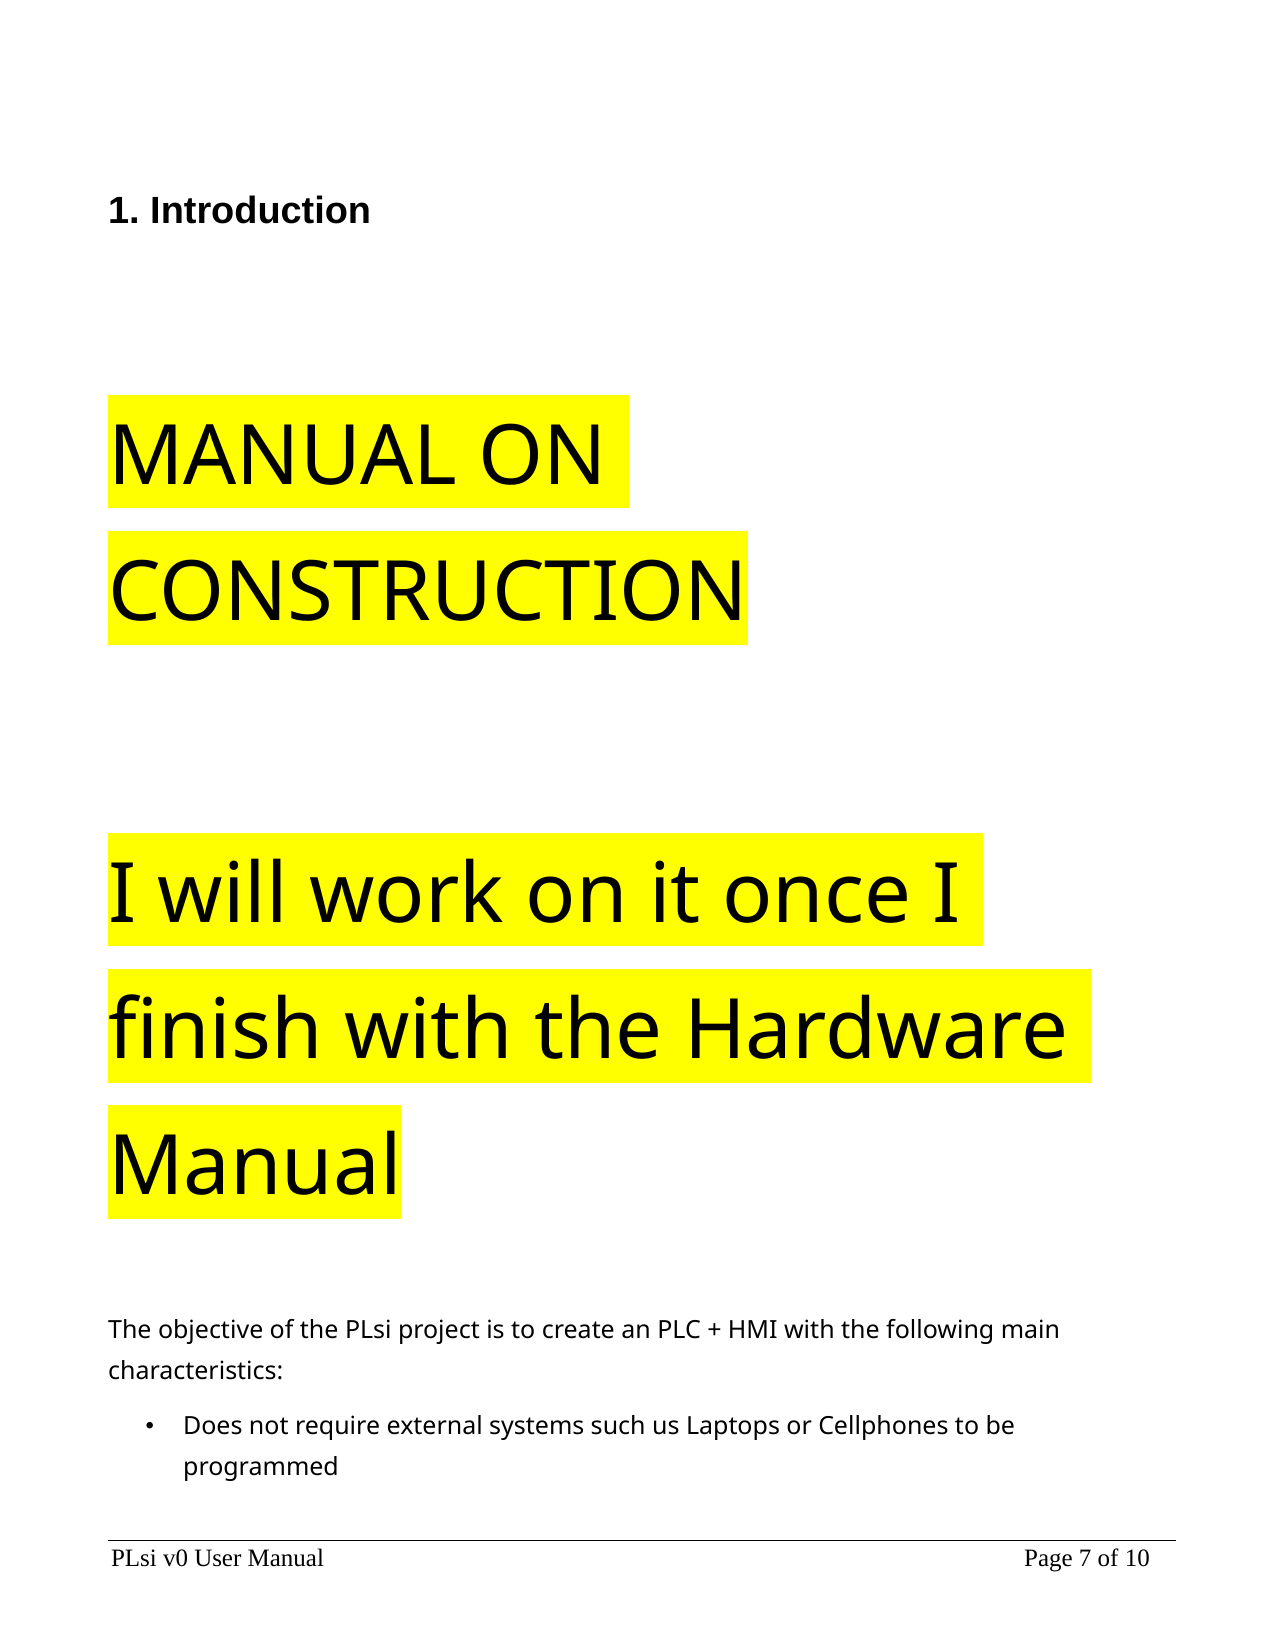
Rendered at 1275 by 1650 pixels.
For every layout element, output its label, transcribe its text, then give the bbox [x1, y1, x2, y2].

text The objective of the PLsi project is to create an PLC + HMI with the following main characteristics: [108, 1312, 1176, 1387]
list Does not require external systems such us Laptops or Cellphones to be programmed [145, 1408, 1176, 1483]
text MANUAL ON CONSTRUCTION [108, 395, 1176, 645]
subtitle 1. Introduction [108, 188, 1176, 232]
text I will work on it once I finish with the Hardware Manual [108, 833, 1176, 1219]
